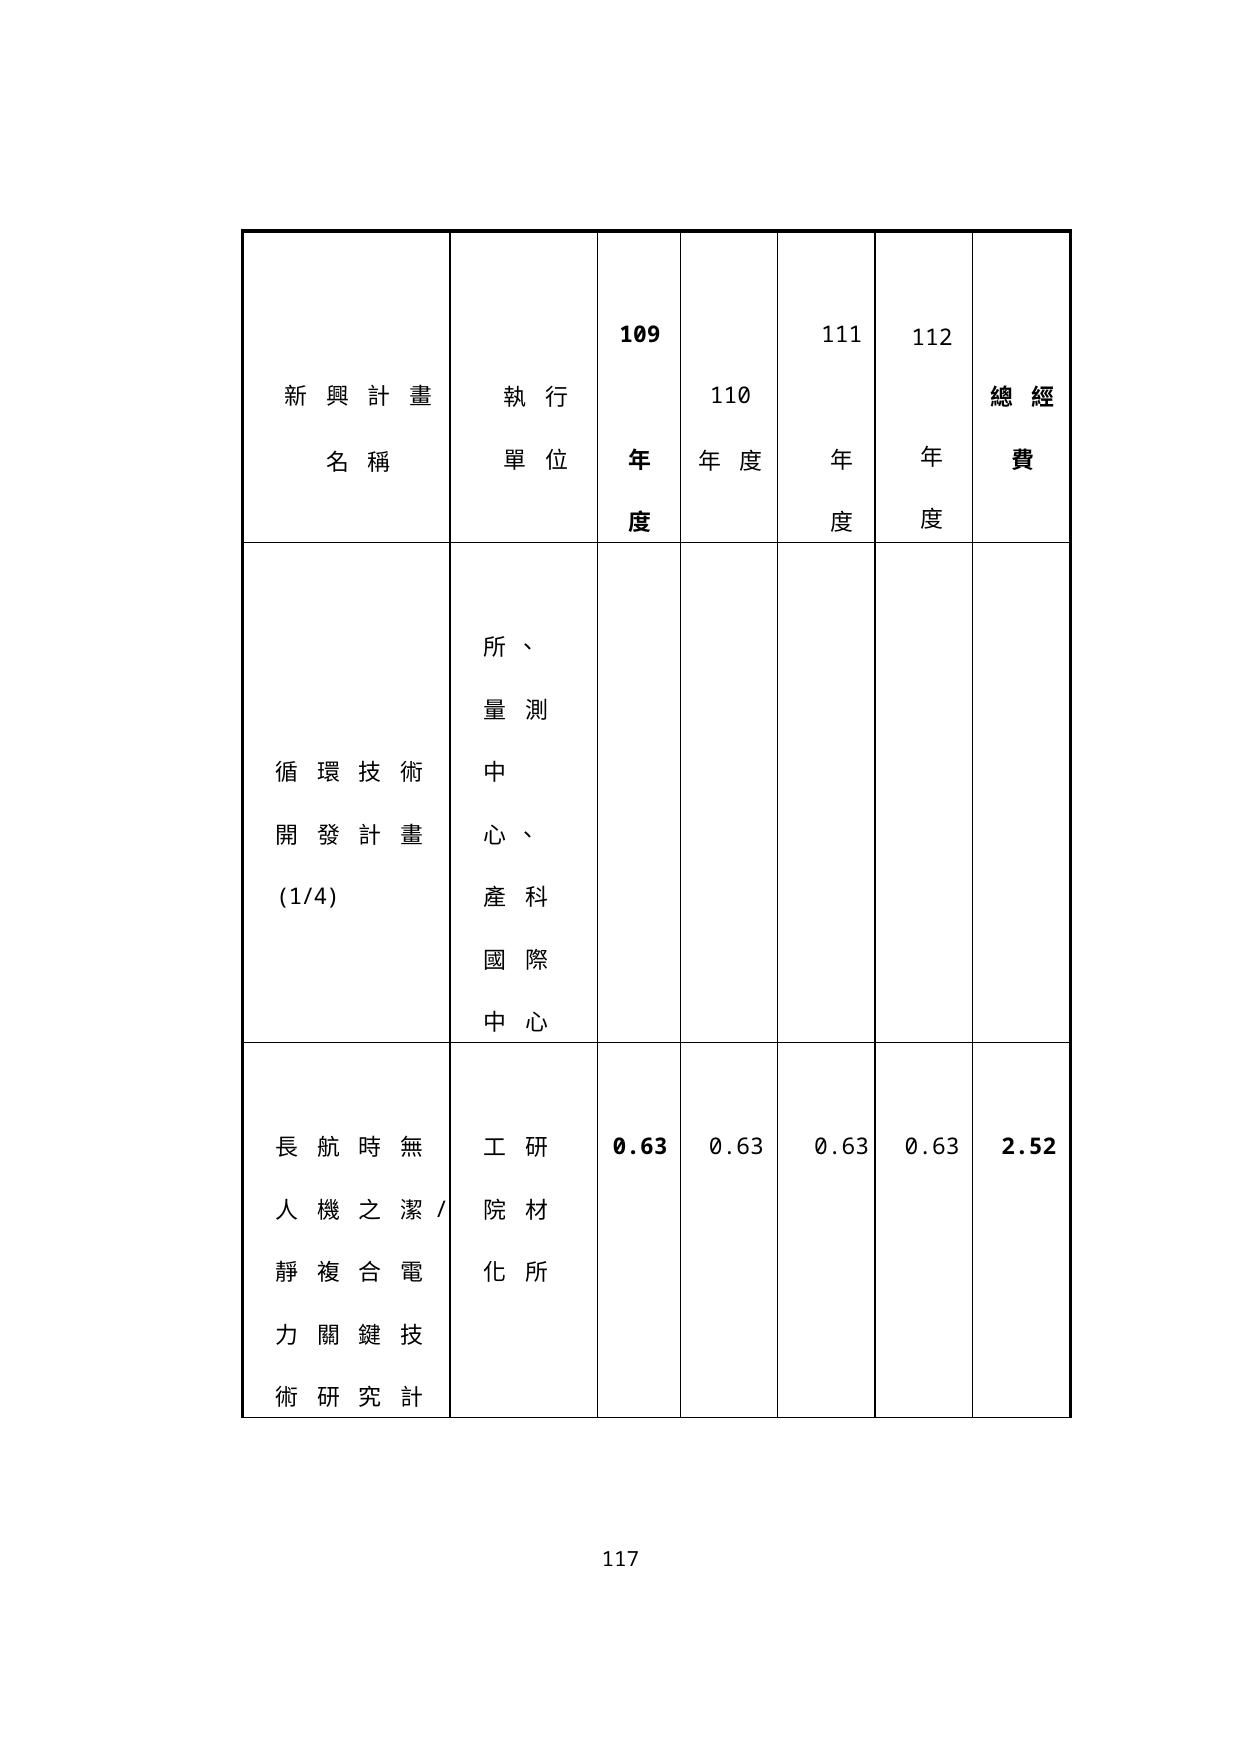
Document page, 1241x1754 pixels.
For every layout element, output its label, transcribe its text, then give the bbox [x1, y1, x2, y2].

table_cell 0.63 [876, 1043, 972, 1417]
table_cell [681, 543, 777, 1042]
table_header 110 年度 [681, 233, 777, 542]
table_cell [598, 543, 680, 1042]
table_cell 0.63 [778, 1043, 874, 1417]
table_header 112 年度 [876, 233, 972, 542]
table_cell [778, 543, 874, 1042]
table_cell 循環技術開發計畫(1/4) [244, 543, 449, 1042]
table_header 新興計畫 名稱 [244, 233, 449, 542]
table_header 109 年度 [598, 233, 680, 542]
table_header 111 年度 [778, 233, 874, 542]
table_cell [973, 543, 1069, 1042]
table_cell 0.63 [598, 1043, 680, 1417]
table_cell 長航時無人機之潔/靜複合電力關鍵技術研究計 [244, 1043, 449, 1417]
table_cell 2.52 [973, 1043, 1069, 1417]
table_header 總經費 [973, 233, 1069, 542]
table_cell 工研院材化所 [451, 1043, 597, 1417]
table_cell [876, 543, 972, 1042]
table_cell 所、量測中心、產科國際中心 [451, 543, 597, 1042]
table_header 執行單位 [451, 233, 597, 542]
table_cell 0.63 [681, 1043, 777, 1417]
